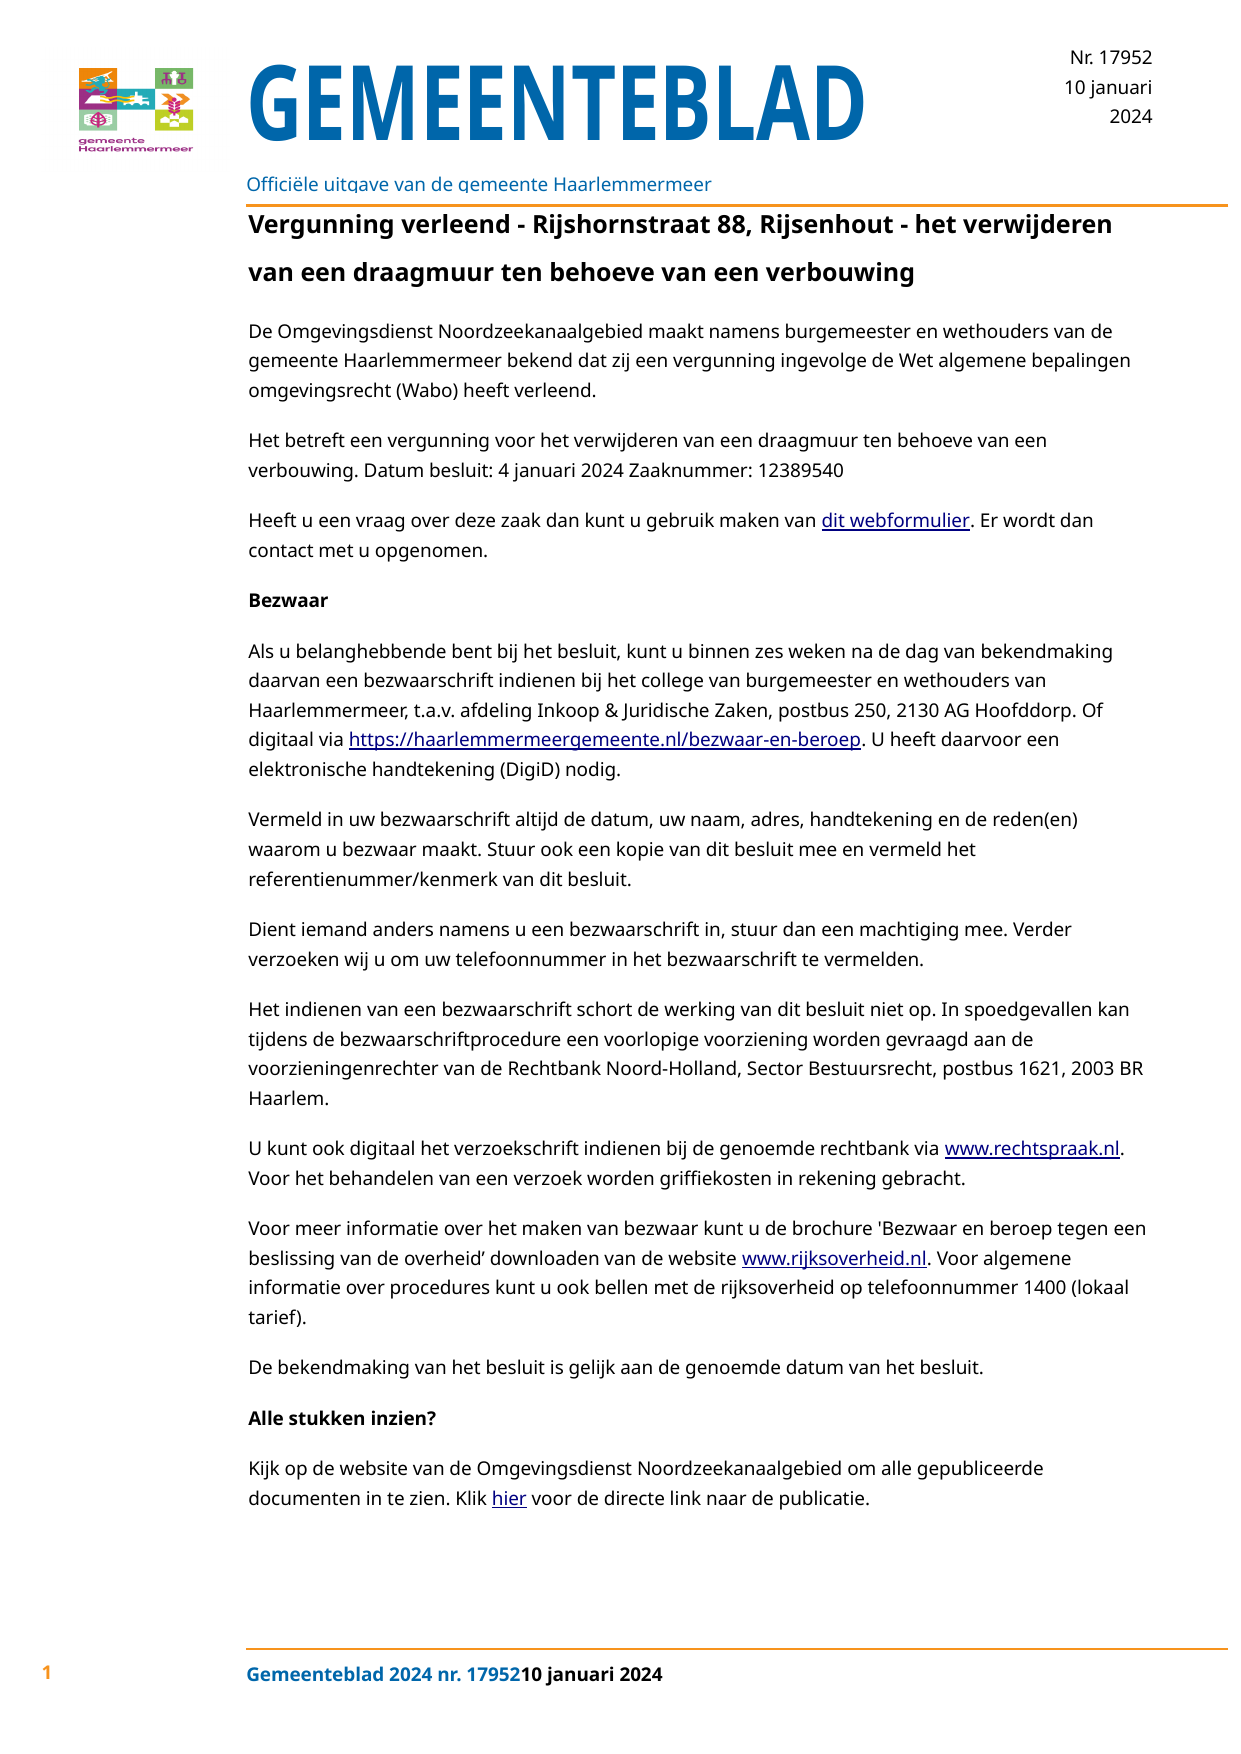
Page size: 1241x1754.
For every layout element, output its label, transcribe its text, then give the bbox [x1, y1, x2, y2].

text Kijk op de website van de Omgevingsdienst Noordzeekanaalgebied om alle gepubliceerde documenten in te zien. Klik hier voor de directe link naar de publicatie. [248, 1455, 1152, 1511]
text Voor meer informatie over het maken van bezwaar kunt u de brochure 'Bezwaar en beroep tegen een beslissing van de overheid’ downloaden van de website www.rijksoverheid.nl. Voor algemene informatie over procedures kunt u ook bellen met de rijksoverheid op telefoonnummer 1400 (lokaal tarief). [248, 1215, 1152, 1330]
text U kunt ook digitaal het verzoekschrift indienen bij de genoemde rechtbank via www.rechtspraak.nl. Voor het behandelen van een verzoek worden griffiekosten in rekening gebracht. [248, 1135, 1152, 1191]
text Heeft u een vraag over deze zaak dan kunt u gebruik maken van dit webformulier. Er wordt dan contact met u opgenomen. [248, 507, 1152, 563]
text Het indienen van een bezwaarschrift schort de werking van dit besluit niet op. In spoedgevallen kan tijdens de bezwaarschriftprocedure een voorlopige voorziening worden gevraagd aan de voorzieningenrechter van de Rechtbank Noord-Holland, Sector Bestuursrecht, postbus 1621, 2003 BR Haarlem. [248, 996, 1152, 1111]
text Het betreft een vergunning voor het verwijderen van een draagmuur ten behoeve van een verbouwing. Datum besluit: 4 januari 2024 Zaaknummer: 12389540 [248, 427, 1152, 483]
text Vergunning verleend - Rijshornstraat 88, Rijsenhout - het verwijderen van een draagmuur ten behoeve van een verbouwing [248, 207, 1152, 288]
text De Omgevingsdienst Noordzeekanaalgebied maakt namens burgemeester en wethouders van de gemeente Haarlemmermeer bekend dat zij een vergunning ingevolge de Wet algemene bepalingen omgevingsrecht (Wabo) heeft verleend. [248, 318, 1152, 403]
text Alle stukken inzien? [248, 1405, 1152, 1431]
text Dient iemand anders namens u een bezwaarschrift in, stuur dan een machtiging mee. Verder verzoeken wij u om uw telefoonnummer in het bezwaarschrift te vermelden. [248, 916, 1152, 972]
text Vermeld in uw bezwaarschrift altijd de datum, uw naam, adres, handtekening en de reden(en) waarom u bezwaar maakt. Stuur ook een kopie van dit besluit mee en vermeld het referentienummer/kenmerk van dit besluit. [248, 807, 1152, 892]
text Bezwaar [248, 587, 1152, 613]
text Als u belanghebbende bent bij het besluit, kunt u binnen zes weken na de dag van bekendmaking daarvan een bezwaarschrift indienen bij het college van burgemeester en wethouders van Haarlemmermeer, t.a.v. afdeling Inkoop & Juridische Zaken, postbus 250, 2130 AG Hoofddorp. Of digitaal via https://haarlemmermeergemeente.nl/bezwaar-en-beroep. U heeft daarvoor een elektronische handtekening (DigiD) nodig. [248, 638, 1152, 782]
picture [41, 47, 231, 172]
text De bekendmaking van het besluit is gelijk aan de genoemde datum van het besluit. [248, 1354, 1152, 1380]
